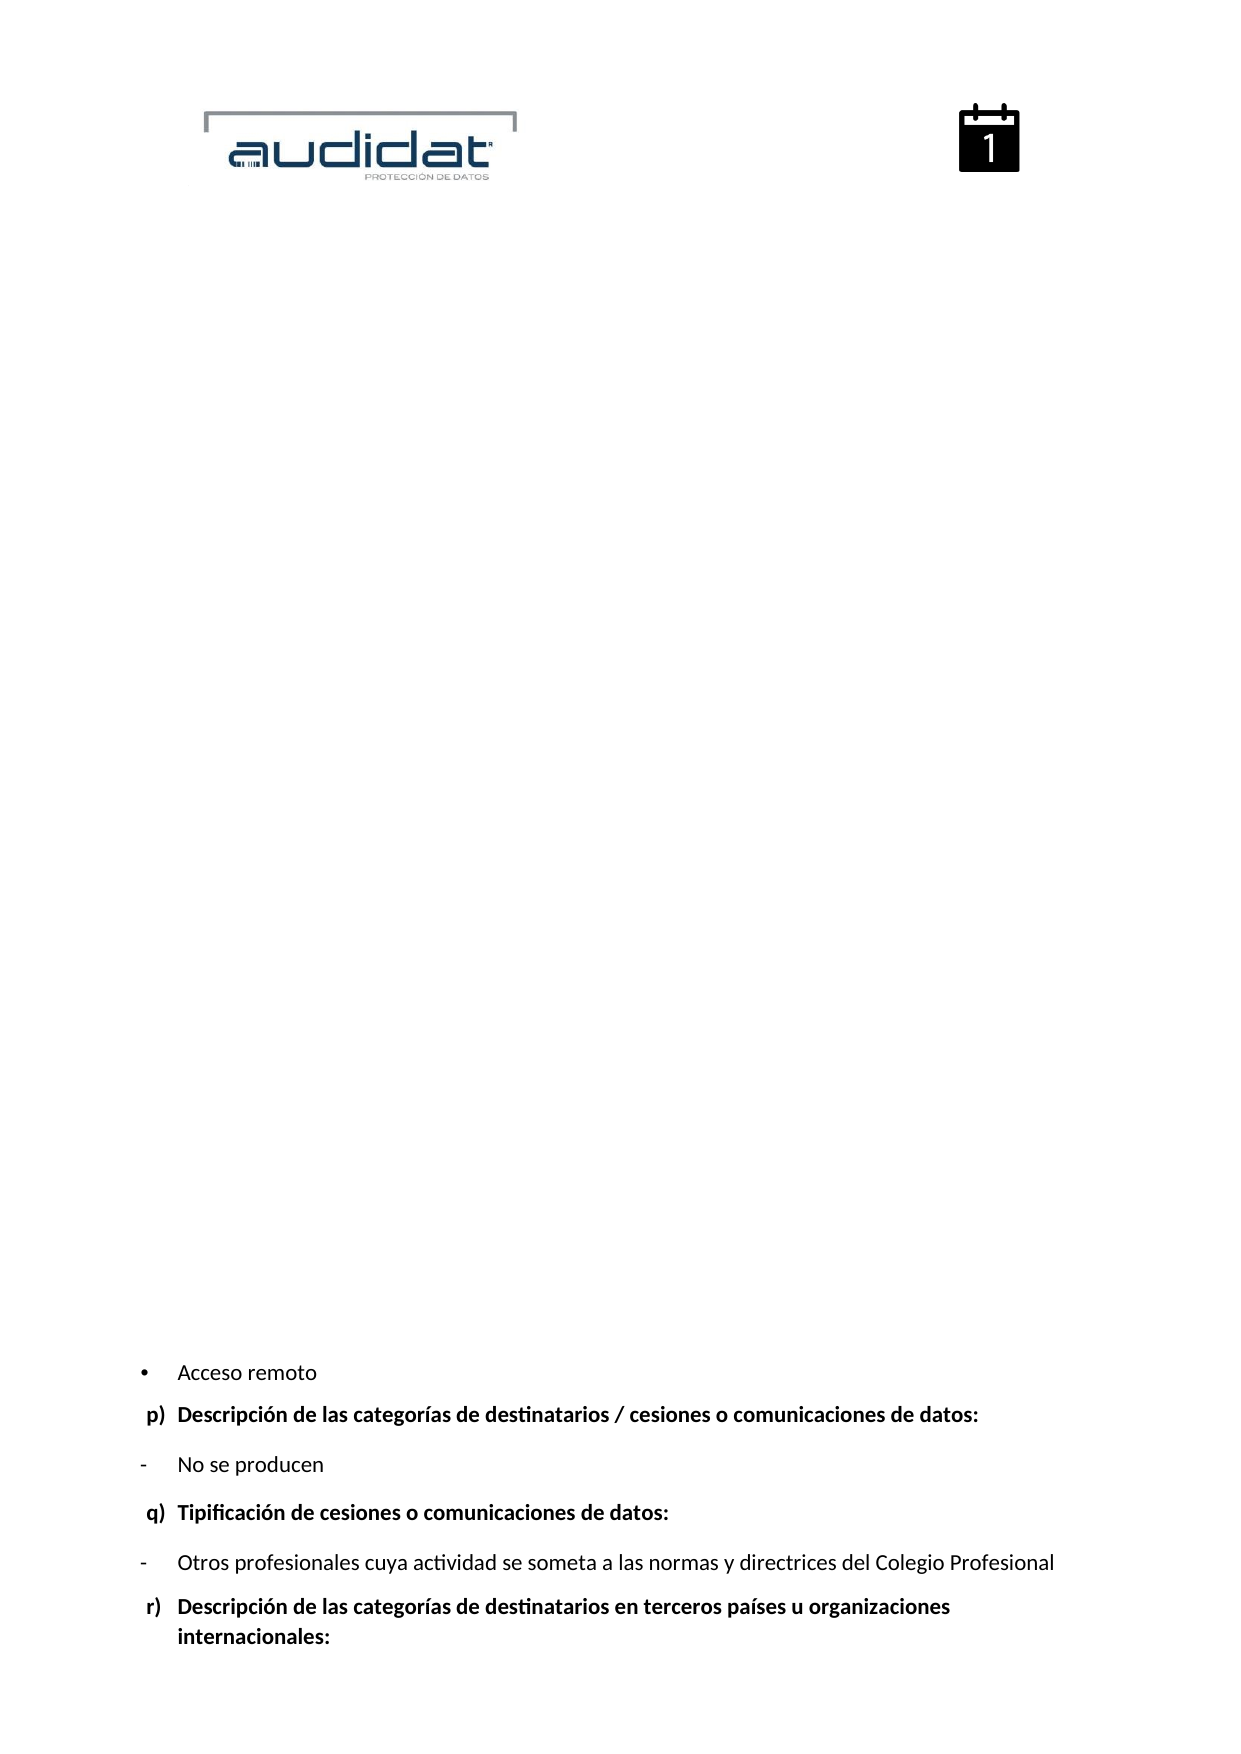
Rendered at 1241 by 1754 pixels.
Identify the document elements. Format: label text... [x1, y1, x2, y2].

list Acceso remoto [140, 1358, 1064, 1386]
list Descripción de las categorías de destinatarios / cesiones o comunicaciones de datos: [146, 1400, 1064, 1428]
list No se producen [140, 1450, 1064, 1478]
list Otros profesionales cuya actividad se someta a las normas y directrices del Colegio Profesional [140, 1548, 1064, 1576]
list Descripción de las categorías de destinatarios en terceros países u organizaciones internacionales: [146, 1592, 1064, 1650]
list Tipificación de cesiones o comunicaciones de datos: [146, 1498, 1064, 1526]
